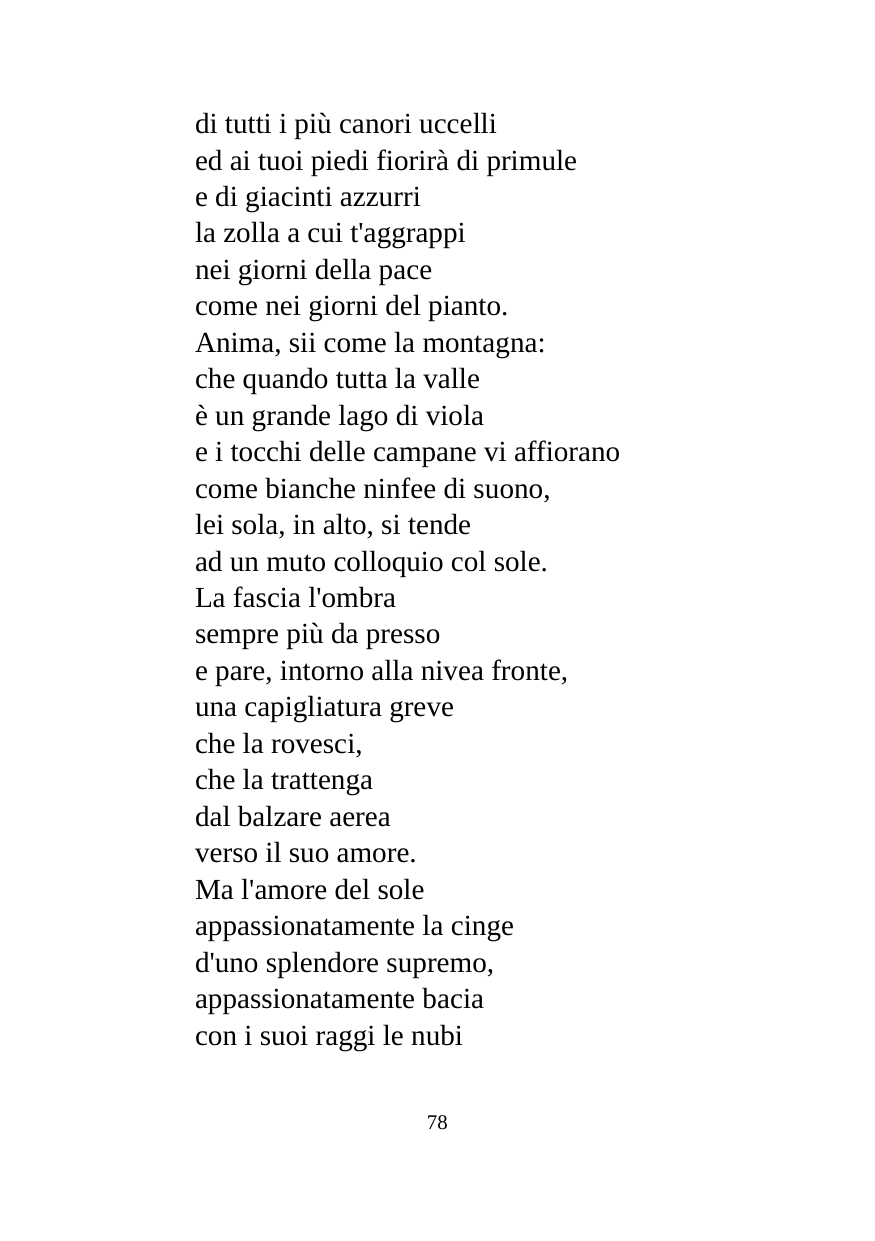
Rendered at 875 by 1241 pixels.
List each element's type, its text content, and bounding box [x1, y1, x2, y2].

text e di giacinti azzurri [195, 179, 768, 213]
text e i tocchi delle campane vi affiorano [195, 434, 768, 468]
text una capigliatura greve [195, 689, 768, 723]
text la zolla a cui t'aggrappi [195, 216, 768, 249]
text dal balzare aerea [195, 799, 768, 832]
text con i suoi raggi le nubi [195, 1018, 768, 1051]
text come nei giorni del pianto. [195, 288, 768, 322]
text come bianche ninfee di suono, [195, 471, 768, 504]
text sempre più da presso [195, 617, 768, 650]
text e pare, intorno alla nivea fronte, [195, 653, 768, 687]
text lei sola, in alto, si tende [195, 507, 768, 541]
text ad un muto colloquio col sole. [195, 544, 768, 577]
text Ma l'amore del sole [195, 872, 768, 905]
text di tutti i più canori uccelli [195, 106, 768, 140]
text La fascia l'ombra [195, 580, 768, 614]
text appassionatamente la cinge [195, 908, 768, 942]
text verso il suo amore. [195, 835, 768, 869]
text d'uno splendore supremo, [195, 945, 768, 978]
text appassionatamente bacia [195, 981, 768, 1015]
text che la rovesci, [195, 726, 768, 759]
text che la trattenga [195, 762, 768, 796]
text ed ai tuoi piedi fiorirà di primule [195, 143, 768, 176]
text Anima, sii come la montagna: [195, 325, 768, 358]
text che quando tutta la valle [195, 361, 768, 395]
text nei giorni della pace [195, 252, 768, 286]
text è un grande lago di viola [195, 398, 768, 431]
